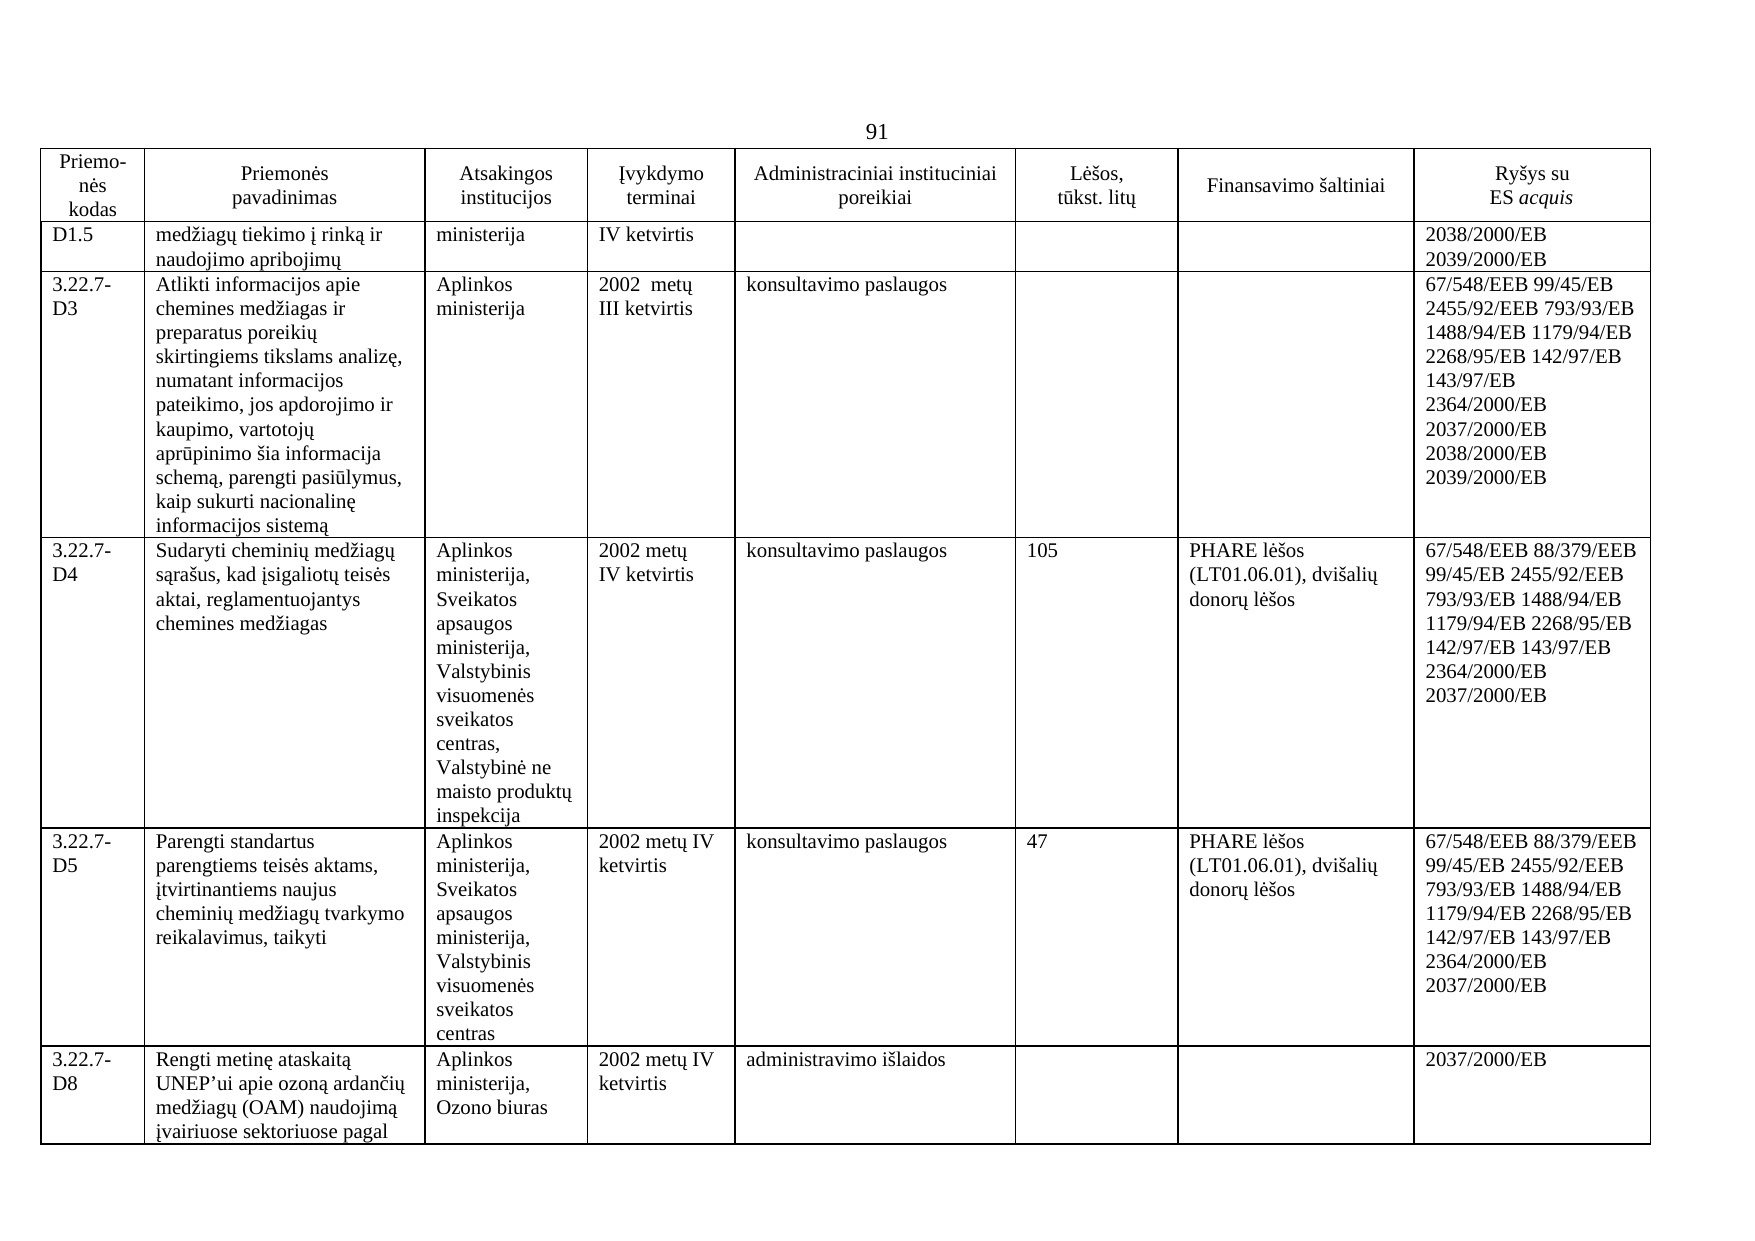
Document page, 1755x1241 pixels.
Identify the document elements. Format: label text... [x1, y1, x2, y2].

table_cell 105 [1016, 538, 1177, 827]
table_cell medžiagų tiekimo į rinką ir naudojimo apribojimų [145, 222, 424, 271]
table_header Įvykdymo terminai [588, 149, 734, 221]
table_cell 2002 metų IV ketvirtis [588, 538, 734, 827]
table_cell [1179, 272, 1413, 537]
table_cell Aplinkos ministerija, Sveikatos apsaugos ministerija, Valstybinis visuomenės sveikatos centras [426, 829, 587, 1045]
table_header Administraciniai instituciniai poreikiai [736, 149, 1015, 221]
table_cell [1179, 222, 1413, 271]
table_cell 3.22.7-D5 [42, 829, 144, 1045]
table_cell konsultavimo paslaugos [736, 829, 1015, 1045]
table_cell 3.22.7-D3 [42, 272, 144, 537]
table_cell 67/548/EEB 88/379/EEB 99/45/EB 2455/92/EEB 793/93/EB 1488/94/EB 1179/94/EB 2268/95/EB 142/97/EB 143/97/EB 2364/2000/EB 2037/2000/EB [1415, 829, 1650, 1045]
table_cell [1016, 222, 1177, 271]
table_cell 3.22.7-D4 [42, 538, 144, 827]
table_cell 2002 metų IV ketvirtis [588, 1047, 734, 1143]
table_cell 3.22.7-D8 [42, 1047, 144, 1143]
table_cell [1179, 1047, 1413, 1143]
table_cell 2037/2000/EB [1415, 1047, 1650, 1143]
table_cell 2038/2000/EB 2039/2000/EB [1415, 222, 1650, 271]
table_cell konsultavimo paslaugos [736, 538, 1015, 827]
table_cell Atlikti informacijos apie chemines medžiagas ir preparatus poreikių skirtingiems tikslams analizę, numatant informacijos pateikimo, jos apdorojimo ir kaupimo, vartotojų aprūpinimo šia informacija schemą, parengti pasiūlymus, kaip sukurti nacionalinę informacijos sistemą [145, 272, 424, 537]
table_cell Aplinkos ministerija, Sveikatos apsaugos ministerija, Valstybinis visuomenės sveikatos centras, Valstybinė ne maisto produktų inspekcija [426, 538, 587, 827]
table_cell Sudaryti cheminių medžiagų sąrašus, kad įsigaliotų teisės aktai, reglamentuojantys chemines medžiagas [145, 538, 424, 827]
table_cell konsultavimo paslaugos [736, 272, 1015, 537]
table_cell ministerija [426, 222, 587, 271]
table_header Priemonės pavadinimas [145, 149, 424, 221]
table_cell administravimo išlaidos [736, 1047, 1015, 1143]
table_cell [1016, 1047, 1177, 1143]
table_header Ryšys su ES acquis [1415, 149, 1650, 221]
table_cell Rengti metinę ataskaitą UNEP’ui apie ozoną ardančių medžiagų (OAM) naudojimą įvairiuose sektoriuose pagal [145, 1047, 424, 1143]
table_cell Parengti standartus parengtiems teisės aktams, įtvirtinantiems naujus cheminių medžiagų tvarkymo reikalavimus, taikyti [145, 829, 424, 1045]
table_cell Aplinkos ministerija, Ozono biuras [426, 1047, 587, 1143]
table_header Lėšos, tūkst. litų [1016, 149, 1177, 221]
table_cell 67/548/EEB 88/379/EEB 99/45/EB 2455/92/EEB 793/93/EB 1488/94/EB 1179/94/EB 2268/95/EB 142/97/EB 143/97/EB 2364/2000/EB 2037/2000/EB [1415, 538, 1650, 827]
table_header Atsakingos institucijos [426, 149, 587, 221]
table_cell D1.5 [42, 222, 144, 271]
table_cell IV ketvirtis [588, 222, 734, 271]
table_header Finansavimo šaltiniai [1179, 149, 1413, 221]
table_cell 2002 metų III ketvirtis [588, 272, 734, 537]
table_cell PHARE lėšos (LT01.06.01), dvišalių donorų lėšos [1179, 829, 1413, 1045]
table_cell 67/548/EEB 99/45/EB 2455/92/EEB 793/93/EB 1488/94/EB 1179/94/EB 2268/95/EB 142/97/EB 143/97/EB 2364/2000/EB 2037/2000/EB 2038/2000/EB 2039/2000/EB [1415, 272, 1650, 537]
table_cell [1016, 272, 1177, 537]
table_cell 47 [1016, 829, 1177, 1045]
table_cell [736, 222, 1015, 271]
table_cell 2002 metų IV ketvirtis [588, 829, 734, 1045]
table_cell Aplinkos ministerija [426, 272, 587, 537]
table_cell PHARE lėšos (LT01.06.01), dvišalių donorų lėšos [1179, 538, 1413, 827]
table_header Priemo-nės kodas [41, 149, 144, 221]
